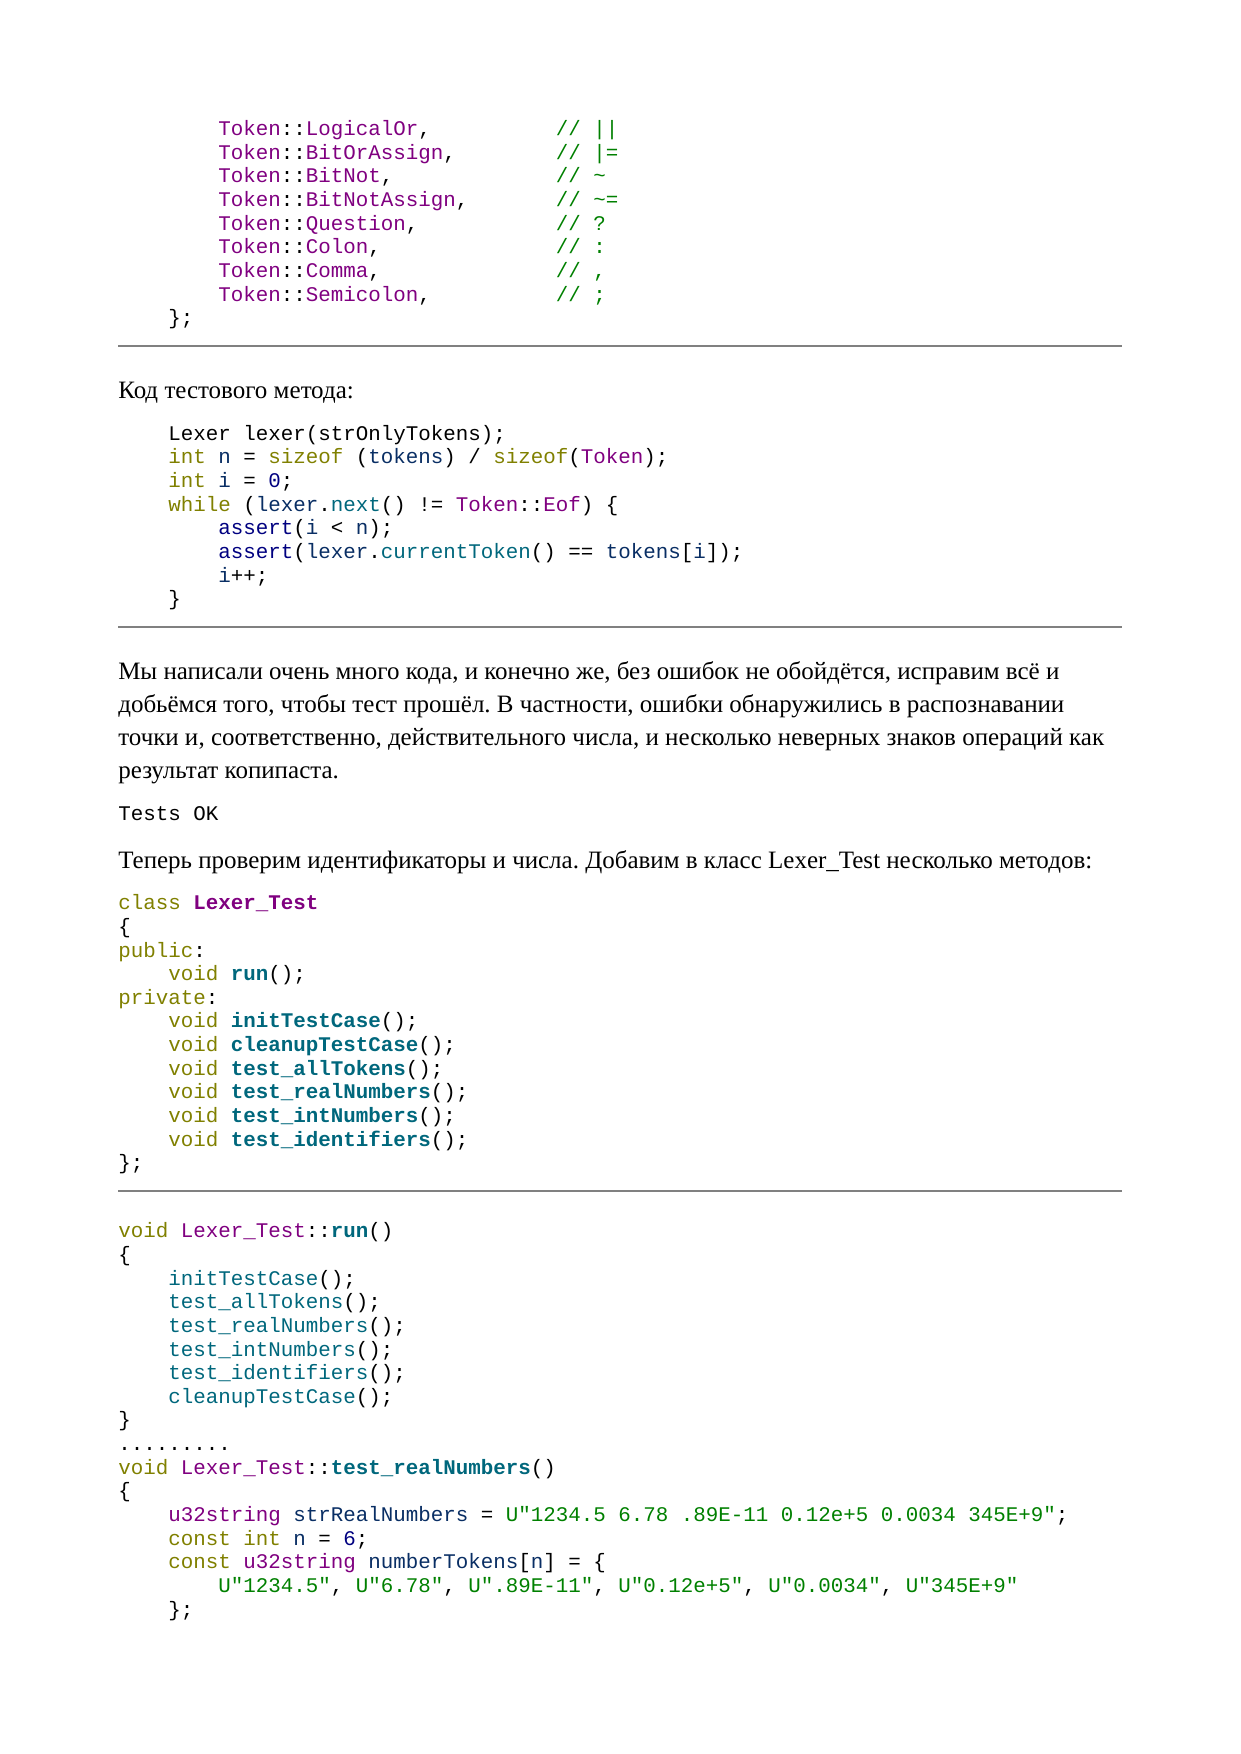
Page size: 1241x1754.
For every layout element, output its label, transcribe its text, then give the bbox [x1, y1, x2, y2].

text void cleanupTestCase(); [118, 1034, 1122, 1058]
text void test_identifiers(); [118, 1129, 1122, 1152]
text }; [118, 1152, 1122, 1176]
text { [118, 916, 1122, 939]
text U"1234.5", U"6.78", U".89E-11", U"0.12e+5", U"0.0034", U"345E+9" [118, 1575, 1122, 1599]
text ......... [118, 1433, 1122, 1457]
text void Lexer_Test::run() [118, 1220, 1122, 1244]
text { [118, 1244, 1122, 1268]
text public: [118, 939, 1122, 963]
text void test_intNumbers(); [118, 1105, 1122, 1129]
text i++; [118, 565, 1122, 588]
text test_intNumbers(); [118, 1338, 1122, 1362]
text while (lexer.next() != Token::Eof) { [118, 494, 1122, 517]
text } [118, 588, 1122, 612]
text Token::LogicalOr, // || [118, 118, 1122, 142]
text private: [118, 987, 1122, 1011]
text void Lexer_Test::test_realNumbers() [118, 1457, 1122, 1480]
text assert(i < n); [118, 517, 1122, 541]
text test_identifiers(); [118, 1362, 1122, 1386]
text void run(); [118, 963, 1122, 987]
text test_allTokens(); [118, 1291, 1122, 1315]
text Token::Colon, // : [118, 236, 1122, 260]
text assert(lexer.currentToken() == tokens[i]); [118, 541, 1122, 565]
text int n = sizeof (tokens) / sizeof(Token); [118, 446, 1122, 470]
text Token::Semicolon, // ; [118, 284, 1122, 307]
text class Lexer_Test [118, 892, 1122, 916]
text test_realNumbers(); [118, 1315, 1122, 1338]
text Token::BitOrAssign, // |= [118, 142, 1122, 165]
text Token::BitNotAssign, // ~= [118, 189, 1122, 213]
text void test_allTokens(); [118, 1058, 1122, 1081]
text initTestCase(); [118, 1268, 1122, 1291]
text Код тестового метода: [118, 375, 1122, 404]
text const int n = 6; [118, 1528, 1122, 1551]
text cleanupTestCase(); [118, 1386, 1122, 1409]
text const u32string numberTokens[n] = { [118, 1551, 1122, 1575]
text u32string strRealNumbers = U"1234.5 6.78 .89E-11 0.12e+5 0.0034 345E+9"; [118, 1504, 1122, 1528]
text Мы написали очень много кода, и конечно же, без ошибок не обойдётся, исправим всё и добьёмся того, чтобы тест прошёл. В частности, ошибки обнаружились в распознавании точки и, соответственно, действительного числа, и несколько неверных знаков операций как результат копипаста. [118, 656, 1122, 784]
text Token::Comma, // , [118, 260, 1122, 284]
text Lexer lexer(strOnlyTokens); [118, 423, 1122, 446]
text }; [118, 1599, 1122, 1622]
text Token::Question, // ? [118, 213, 1122, 236]
text int i = 0; [118, 470, 1122, 494]
text }; [118, 307, 1122, 331]
text Token::BitNot, // ~ [118, 165, 1122, 189]
text { [118, 1480, 1122, 1504]
text void initTestCase(); [118, 1011, 1122, 1034]
text Tests OK [118, 803, 1122, 827]
text Теперь проверим идентификаторы и числа. Добавим в класс Lexer_Test несколько методов: [118, 845, 1122, 873]
text } [118, 1409, 1122, 1433]
text void test_realNumbers(); [118, 1081, 1122, 1105]
